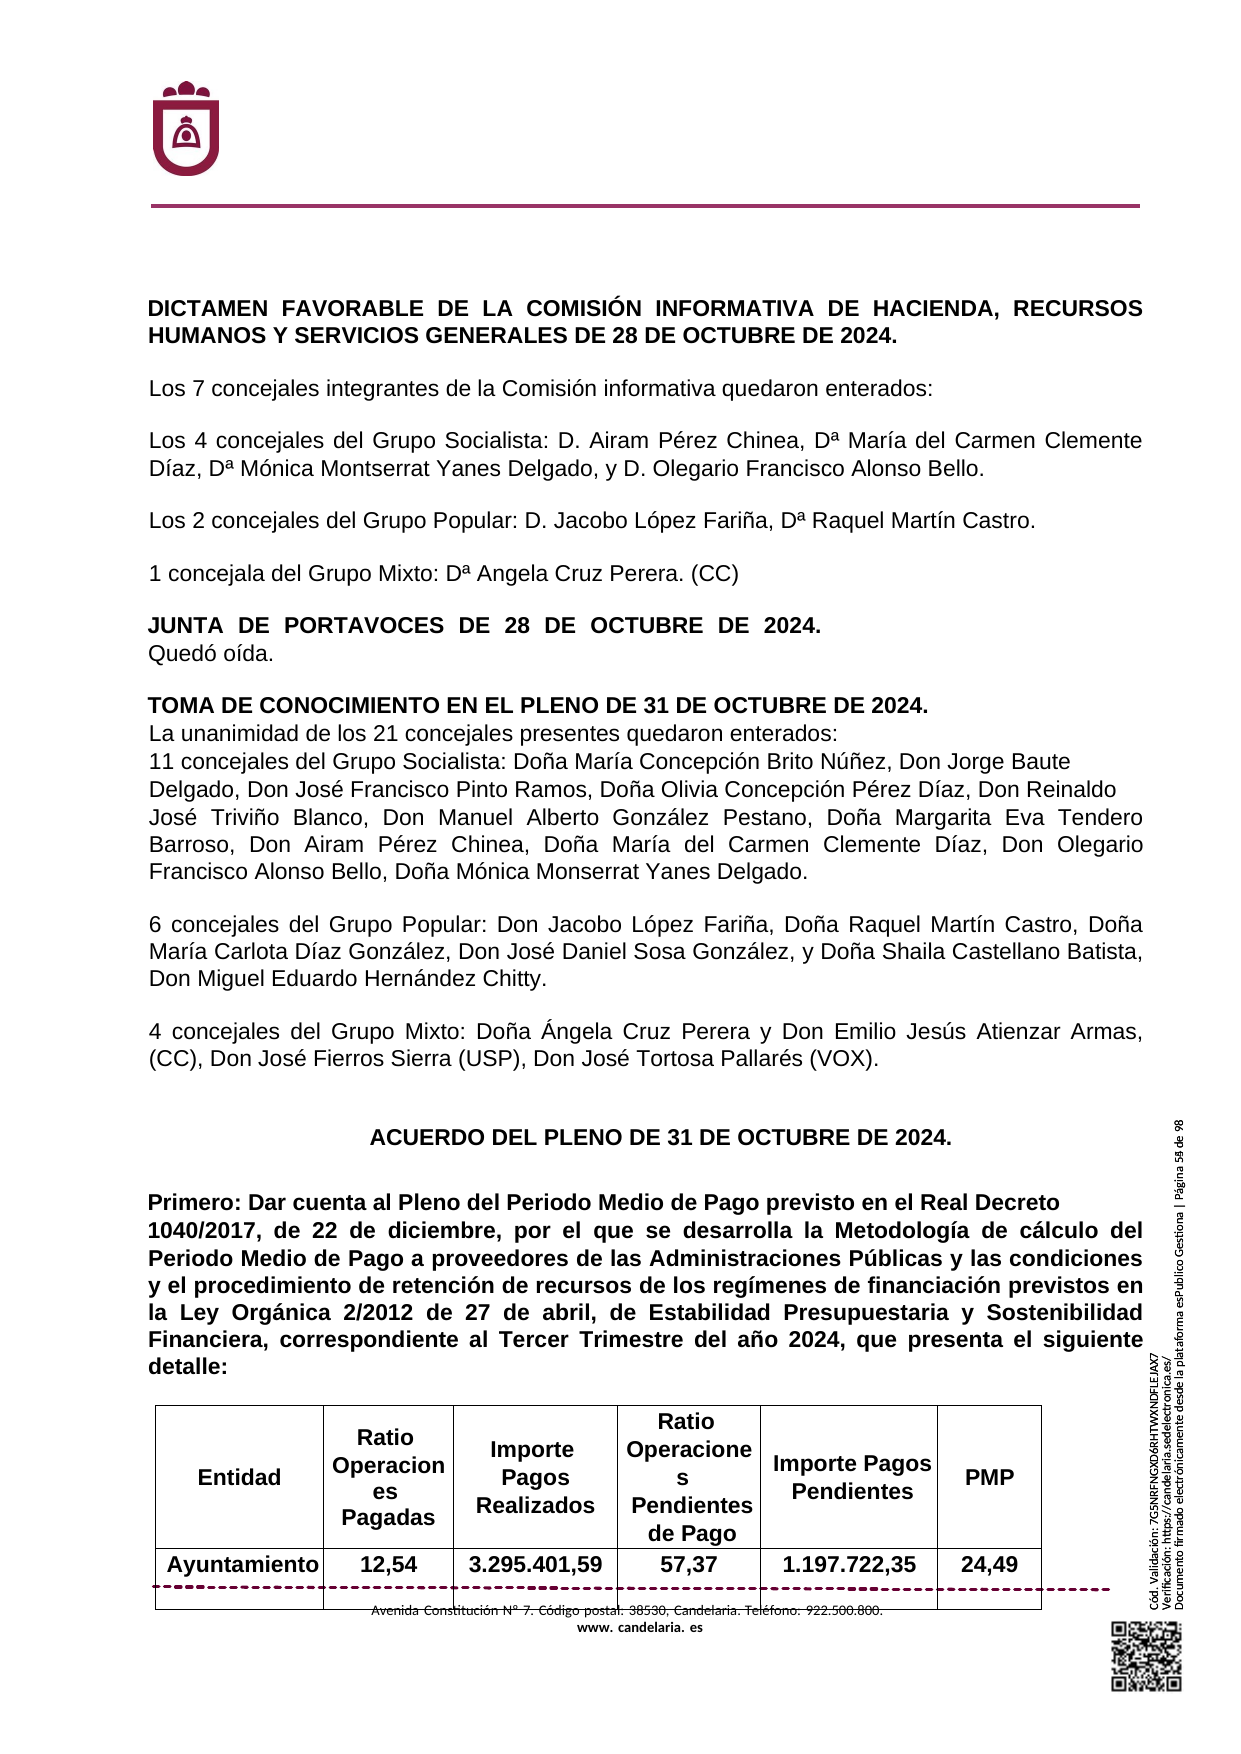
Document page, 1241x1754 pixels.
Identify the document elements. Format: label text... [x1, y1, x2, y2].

table_header Importe Pagos Realizados [454, 1406, 617, 1548]
text 4 concejales del Grupo Mixto: Doña Ángela Cruz Perera y Don Emilio Jesús Atienzar Armas, (CC), Don José Fierros Sierra (USP), Don José Tortosa Pallarés (VOX). [149, 1018, 1144, 1071]
text JUNTA DE PORTAVOCES DE 28 DE OCTUBRE DE 2024. Quedó oída. [147, 612, 822, 666]
table_header Entidad [156, 1406, 323, 1548]
text Primero: Dar cuenta al Pleno del Periodo Medio de Pago previsto en el Real Decreto [147, 1189, 1144, 1216]
table_header Ratio Operacion es Pagadas [324, 1406, 453, 1548]
text Los 2 concejales del Grupo Popular: D. Jacobo López Fariña, Dª Raquel Martín Castro. [149, 507, 1144, 533]
text 1040/2017, de 22 de diciembre, por el que se desarrolla la Metodología de cálculo del Periodo Medio de Pago a proveedores de las Administraciones Públicas y las condiciones y el procedimiento de retención de recursos de los regímenes de financiación previstos en la Ley Orgánica 2/2012 de 27 de abril, de Estabilidad Presupuestaria y Sostenibilidad Financiera, correspondiente al Tercer Trimestre del año 2024, que presenta el siguiente detalle: [147, 1217, 1144, 1379]
table_header Ratio Operacione s Pendientes de Pago [618, 1406, 760, 1548]
table_cell 24,49 [938, 1549, 1041, 1609]
table_cell Ayuntamiento [156, 1549, 323, 1609]
text Los 4 concejales del Grupo Socialista: D. Airam Pérez Chinea, Dª María del Carmen Clemente Díaz, Dª Mónica Montserrat Yanes Delgado, y D. Olegario Francisco Alonso Bello. [149, 427, 1144, 481]
table_cell 1.197.722,35 [761, 1549, 937, 1609]
table_header PMP [938, 1406, 1041, 1548]
table_cell 12,54 [324, 1549, 453, 1609]
table_cell 3.295.401,59 [454, 1549, 617, 1609]
text La unanimidad de los 21 concejales presentes quedaron enterados: [149, 720, 1144, 746]
text José Triviño Blanco, Don Manuel Alberto González Pestano, Doña Margarita Eva Tendero Barroso, Don Airam Pérez Chinea, Doña María del Carmen Clemente Díaz, Don Olegario Francisco Alonso Bello, Doña Mónica Monserrat Yanes Delgado. [149, 804, 1144, 885]
text 11 concejales del Grupo Socialista: Doña María Concepción Brito Núñez, Don Jorge Baute [149, 748, 1144, 774]
table_header Importe Pagos Pendientes [761, 1406, 937, 1548]
text Los 7 concejales integrantes de la Comisión informativa quedaron enterados: [149, 375, 1144, 401]
text Delgado, Don José Francisco Pinto Ramos, Doña Olivia Concepción Pérez Díaz, Don Reinaldo [149, 776, 1144, 802]
text DICTAMEN FAVORABLE DE LA COMISIÓN INFORMATIVA DE HACIENDA, RECURSOS HUMANOS Y SERVICIOS GENERALES DE 28 DE OCTUBRE DE 2024. [147, 295, 1144, 349]
text ACUERDO DEL PLENO DE 31 DE OCTUBRE DE 2024. [269, 1124, 1053, 1151]
text TOMA DE CONOCIMIENTO EN EL PLENO DE 31 DE OCTUBRE DE 2024. [147, 692, 1144, 718]
text 6 concejales del Grupo Popular: Don Jacobo López Fariña, Doña Raquel Martín Castro, Doña María Carlota Díaz González, Don José Daniel Sosa González, y Doña Shaila Castellano Batista, Don Miguel Eduardo Hernández Chitty. [149, 911, 1144, 991]
table_cell 57,37 [618, 1549, 760, 1609]
text 1 concejala del Grupo Mixto: Dª Angela Cruz Perera. (CC) [149, 560, 1144, 586]
